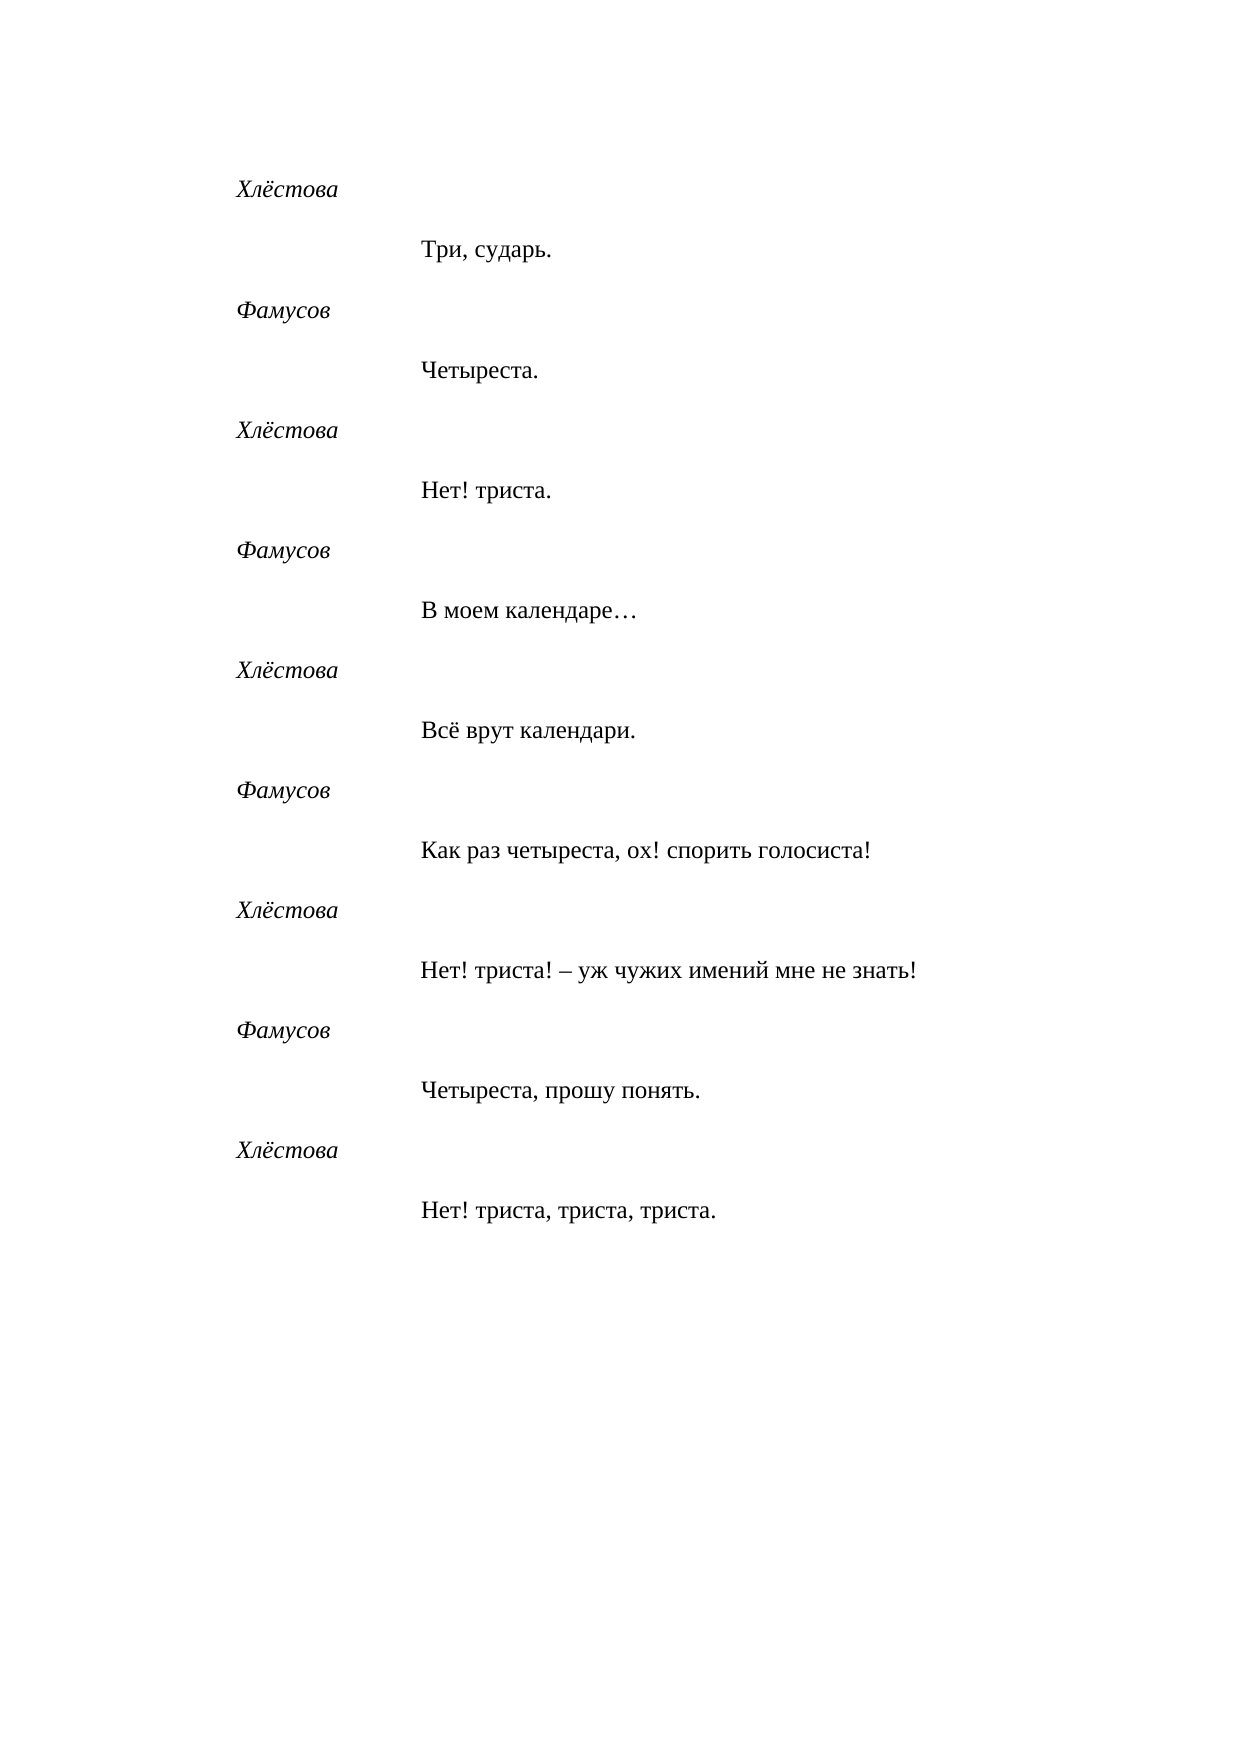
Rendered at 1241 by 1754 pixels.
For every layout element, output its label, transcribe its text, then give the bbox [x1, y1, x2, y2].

text Хлёстова [236, 174, 1167, 203]
text Всё врут календари. [421, 715, 1167, 743]
text Хлёстова [236, 655, 1167, 683]
text Нет! триста. [421, 475, 1167, 503]
text Нет! триста! – уж чужих имений мне не знать! [252, 955, 1085, 983]
text Четыреста, прошу понять. [421, 1075, 1167, 1104]
text Хлёстова [236, 1135, 1167, 1164]
text Три, сударь. [421, 234, 1167, 263]
text В моем календаре… [421, 595, 1167, 623]
text Нет! триста, триста, триста. [421, 1195, 1167, 1224]
text Фамусов [236, 295, 1167, 323]
text Хлёстова [236, 415, 1167, 443]
text Как раз четыреста, ох! спорить голосиста! [252, 835, 1040, 863]
text Четыреста. [421, 355, 1167, 383]
text Хлёстова [236, 895, 1167, 923]
text Фамусов [236, 775, 1167, 803]
text Фамусов [236, 1015, 1167, 1044]
text Фамусов [236, 535, 1167, 563]
